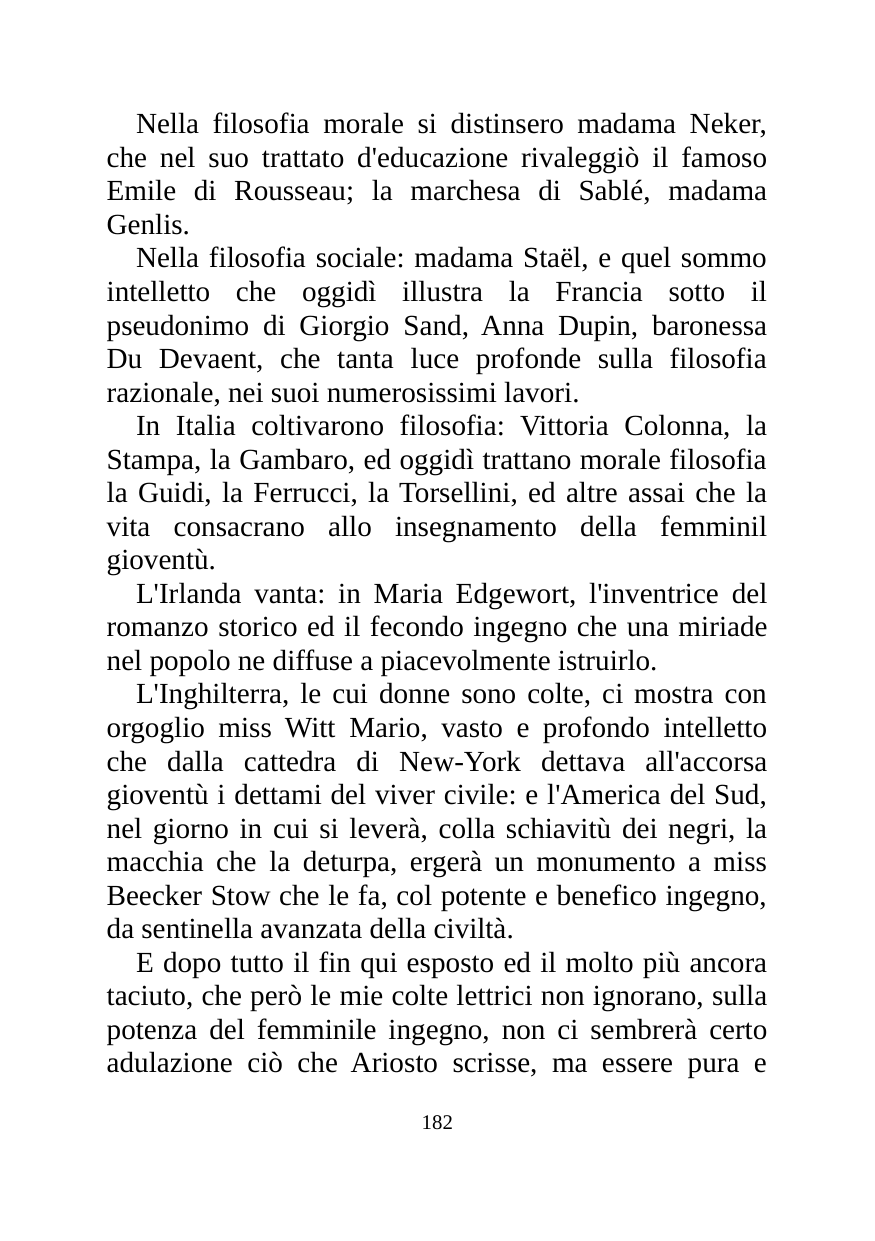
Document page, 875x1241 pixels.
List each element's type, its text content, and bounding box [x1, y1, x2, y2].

text Nella filosofia sociale: madama Staël, e quel sommo intelletto che oggidì illustra la Francia sotto il pseudonimo di Giorgio Sand, Anna Dupin, baronessa Du Devaent, che tanta luce profonde sulla filosofia razionale, nei suoi numerosissimi lavori. [106, 241, 768, 408]
text E dopo tutto il fin qui esposto ed il molto più ancora taciuto, che però le mie colte lettrici non ignorano, sulla potenza del femminile ingegno, non ci sembrerà certo adulazione ciò che Ariosto scrisse, ma essere pura e [106, 945, 768, 1079]
text In Italia coltivarono filosofia: Vittoria Colonna, la Stampa, la Gambaro, ed oggidì trattano morale filosofia la Guidi, la Ferrucci, la Torsellini, ed altre assai che la vita consacrano allo insegnamento della femminil gioventù. [106, 408, 768, 576]
text L'Irlanda vanta: in Maria Edgewort, l'inventrice del romanzo storico ed il fecondo ingegno che una miriade nel popolo ne diffuse a piacevolmente istruirlo. [106, 576, 768, 677]
text L'Inghilterra, le cui donne sono colte, ci mostra con orgoglio miss Witt Mario, vasto e profondo intelletto che dalla cattedra di New-York dettava all'accorsa gioventù i dettami del viver civile: e l'America del Sud, nel giorno in cui si leverà, colla schiavitù dei negri, la macchia che la deturpa, ergerà un monumento a miss Beecker Stow che le fa, col potente e benefico ingegno, da sentinella avanzata della civiltà. [106, 677, 768, 945]
text Nella filosofia morale si distinsero madama Neker, che nel suo trattato d'educazione rivaleggiò il famoso Emile di Rousseau; la marchesa di Sablé, madama Genlis. [106, 106, 768, 241]
